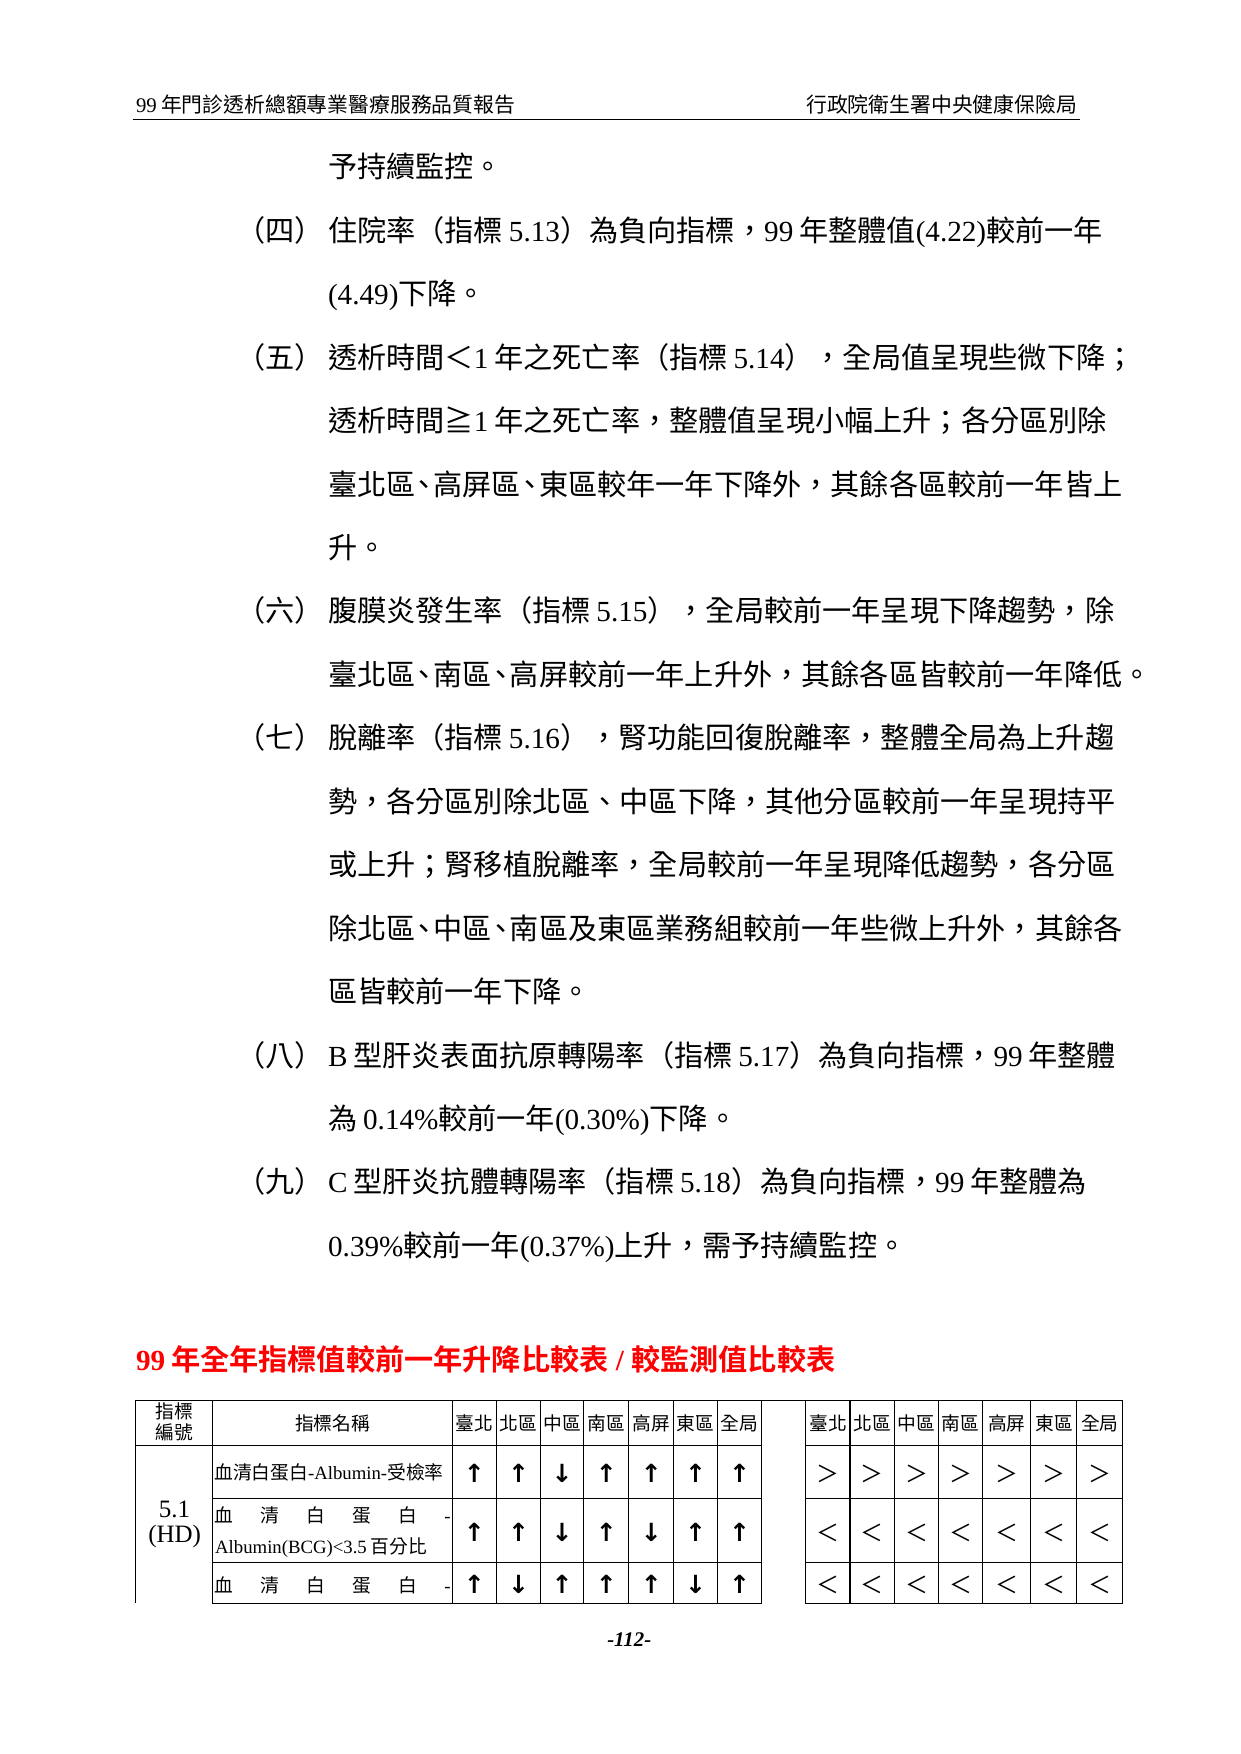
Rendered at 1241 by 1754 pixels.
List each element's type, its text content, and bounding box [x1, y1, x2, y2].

table_cell ↑ [497, 1499, 540, 1562]
table_cell 血清白蛋白- [213, 1563, 452, 1603]
table_cell ＜ [895, 1563, 938, 1603]
table_cell ＜ [939, 1563, 982, 1603]
table_cell ↑ [453, 1563, 496, 1603]
table_cell ＞ [939, 1446, 982, 1498]
table_cell ＜ [851, 1499, 894, 1562]
table_header 臺北 [806, 1401, 849, 1445]
table_cell 血清白蛋白-Albumin(BCG)<3.5百分比 [213, 1499, 452, 1562]
table_cell ↑ [453, 1499, 496, 1562]
table_cell [762, 1562, 805, 1603]
table_cell [762, 1445, 805, 1498]
table_cell ＜ [895, 1499, 938, 1562]
table_cell ↑ [541, 1563, 583, 1603]
table_cell ↑ [584, 1499, 628, 1562]
table_cell ＞ [895, 1446, 938, 1498]
table_cell ↑ [718, 1446, 761, 1498]
table_cell ＜ [939, 1499, 982, 1562]
table_header 全局 [718, 1401, 761, 1445]
table_cell ↓ [497, 1563, 540, 1603]
table_header 指標 編號 [136, 1401, 212, 1445]
table_cell ＞ [1077, 1446, 1122, 1498]
table_header 北區 [497, 1401, 540, 1445]
table_cell ＜ [806, 1563, 849, 1603]
table_cell 血清白蛋白-Albumin-受檢率 [213, 1446, 452, 1498]
table_cell ↑ [674, 1446, 717, 1498]
table_cell ↓ [541, 1499, 583, 1562]
table_cell ＜ [1077, 1499, 1122, 1562]
list C型肝炎抗體轉陽率（指標5.18）為負向指標，99年整體為0.39%較前一年(0.37%)上升，需予持續監控。 [236, 1159, 1122, 1265]
table_cell ↑ [584, 1446, 628, 1498]
list 住院率（指標5.13）為負向指標，99年整體值(4.22)較前一年(4.49)下降。 [236, 207, 1122, 313]
table_cell ↑ [629, 1446, 673, 1498]
list 腹膜炎發生率（指標5.15），全局較前一年呈現下降趨勢，除臺北區、南區、高屏較前一年上升外，其餘各區皆較前一年降低。 [236, 588, 1122, 694]
table_cell ↑ [718, 1499, 761, 1562]
table_cell ↑ [674, 1499, 717, 1562]
table_cell ＜ [983, 1499, 1030, 1562]
table_header [762, 1401, 805, 1445]
table_header 南區 [584, 1401, 628, 1445]
table_cell ↑ [629, 1563, 673, 1603]
table_header 臺北 [453, 1401, 496, 1445]
table_cell ＞ [983, 1446, 1030, 1498]
table_header 南區 [939, 1401, 982, 1445]
table_cell ↓ [629, 1499, 673, 1562]
table_cell ＜ [851, 1563, 894, 1603]
text 99年全年指標值較前一年升降比較表 / 較監測值比較表 [136, 1336, 1122, 1378]
table_cell ↑ [497, 1446, 540, 1498]
table_header 全局 [1077, 1401, 1122, 1445]
list 脫離率（指標5.16），腎功能回復脫離率，整體全局為上升趨勢，各分區別除北區、中區下降，其他分區較前一年呈現持平或上升；腎移植脫離率，全局較前一年呈現降低趨勢，各分區除北區、中區、南區及東區業務組較前一年些微上升外，其餘各區皆較前一年下降。 [236, 715, 1122, 1011]
table_header 北區 [851, 1401, 894, 1445]
table_header 中區 [895, 1401, 938, 1445]
list 透析時間＜1年之死亡率（指標5.14），全局值呈現些微下降；透析時間≧1年之死亡率，整體值呈現小幅上升；各分區別除臺北區、高屏區、東區較年一年下降外，其餘各區較前一年皆上升。 [236, 334, 1122, 567]
list 予持續監控。 [236, 144, 1122, 186]
table_header 東區 [1031, 1401, 1076, 1445]
table_cell ＞ [806, 1446, 849, 1498]
table_cell ＜ [1031, 1563, 1076, 1603]
table_cell ＞ [851, 1446, 894, 1498]
table_cell ↓ [541, 1446, 583, 1498]
table_header 中區 [541, 1401, 583, 1445]
table_cell ＞ [1031, 1446, 1076, 1498]
table_cell ↑ [453, 1446, 496, 1498]
table_cell 5.1 (HD) [136, 1446, 212, 1603]
table_header 高屏 [629, 1401, 673, 1445]
table_cell ＜ [1031, 1499, 1076, 1562]
table_cell ＜ [806, 1499, 849, 1562]
table_cell ↑ [718, 1563, 761, 1603]
list B型肝炎表面抗原轉陽率（指標5.17）為負向指標，99年整體為0.14%較前一年(0.30%)下降。 [236, 1032, 1122, 1138]
table_header 指標名稱 [213, 1401, 452, 1445]
table_header 東區 [674, 1401, 717, 1445]
table_cell [762, 1498, 805, 1562]
table_cell ＜ [983, 1563, 1030, 1603]
table_cell ↑ [584, 1563, 628, 1603]
table_header 高屏 [983, 1401, 1030, 1445]
table_cell ＜ [1077, 1563, 1122, 1603]
table_cell ↓ [674, 1563, 717, 1603]
